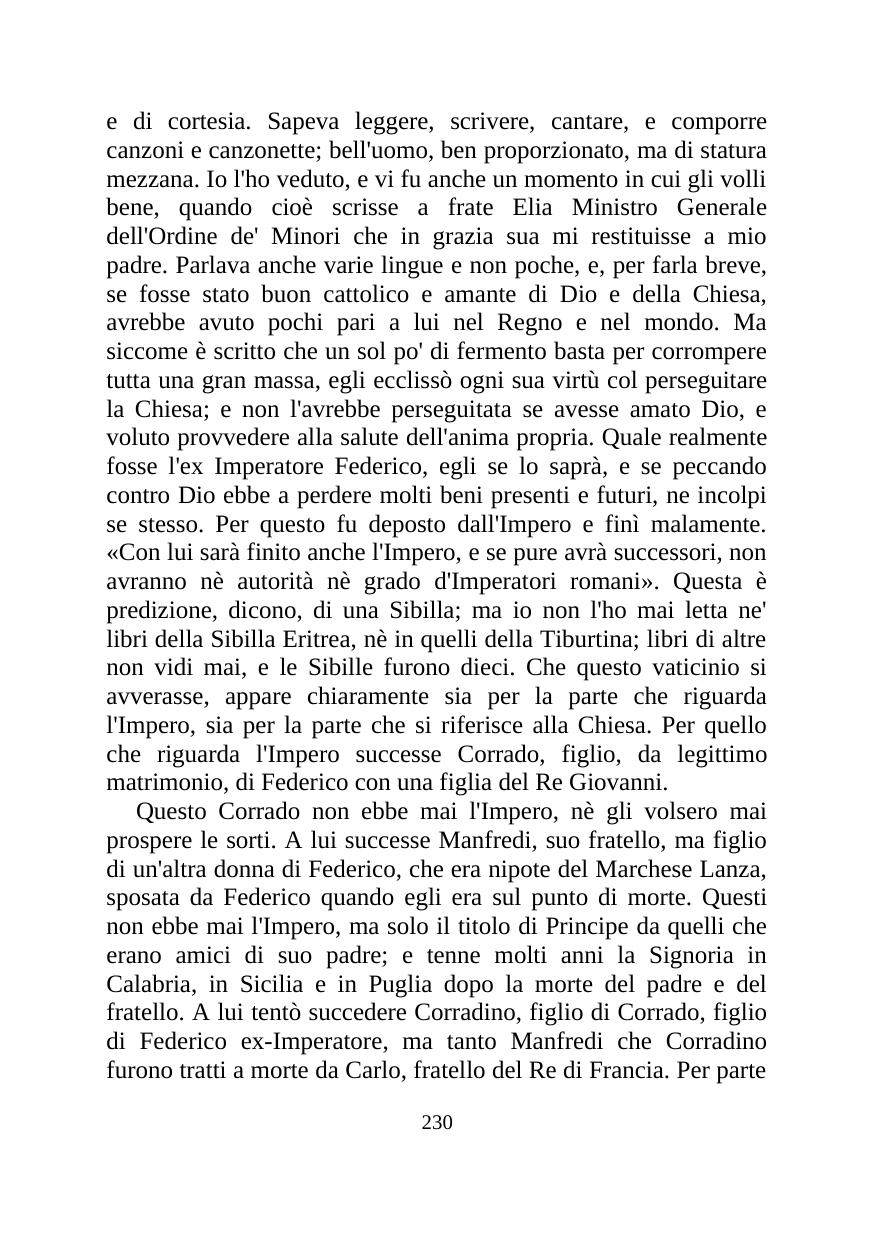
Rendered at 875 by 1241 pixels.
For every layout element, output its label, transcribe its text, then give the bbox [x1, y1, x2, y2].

text e di cortesia. Sapeva leggere, scrivere, cantare, e comporre canzoni e canzonette; bell'uomo, ben proporzionato, ma di statura mezzana. Io l'ho veduto, e vi fu anche un momento in cui gli volli bene, quando cioè scrisse a frate Elia Ministro Generale dell'Ordine de' Minori che in grazia sua mi restituisse a mio padre. Parlava anche varie lingue e non poche, e, per farla breve, se fosse stato buon cattolico e amante di Dio e della Chiesa, avrebbe avuto pochi pari a lui nel Regno e nel mondo. Ma siccome è scritto che un sol po' di fermento basta per corrompere tutta una gran massa, egli ecclissò ogni sua virtù col perseguitare la Chiesa; e non l'avrebbe perseguitata se avesse amato Dio, e voluto provvedere alla salute dell'anima propria. Quale realmente fosse l'ex Imperatore Federico, egli se lo saprà, e se peccando contro Dio ebbe a perdere molti beni presenti e futuri, ne incolpi se stesso. Per questo fu deposto dall'Impero e finì malamente. «Con lui sarà finito anche l'Impero, e se pure avrà successori, non avranno nè autorità nè grado d'Imperatori romani». Questa è predizione, dicono, di una Sibilla; ma io non l'ho mai letta ne' libri della Sibilla Eritrea, nè in quelli della Tiburtina; libri di altre non vidi mai, e le Sibille furono dieci. Che questo vaticinio si avverasse, appare chiaramente sia per la parte che riguarda l'Impero, sia per la parte che si riferisce alla Chiesa. Per quello che riguarda l'Impero successe Corrado, figlio, da legittimo matrimonio, di Federico con una figlia del Re Giovanni. [106, 106, 768, 796]
text Questo Corrado non ebbe mai l'Impero, nè gli volsero mai prospere le sorti. A lui successe Manfredi, suo fratello, ma figlio di un'altra donna di Federico, che era nipote del Marchese Lanza, sposata da Federico quando egli era sul punto di morte. Questi non ebbe mai l'Impero, ma solo il titolo di Principe da quelli che erano amici di suo padre; e tenne molti anni la Signoria in Calabria, in Sicilia e in Puglia dopo la morte del padre e del fratello. A lui tentò succedere Corradino, figlio di Corrado, figlio di Federico ex-Imperatore, ma tanto Manfredi che Corradino furono tratti a morte da Carlo, fratello del Re di Francia. Per parte [106, 796, 768, 1084]
